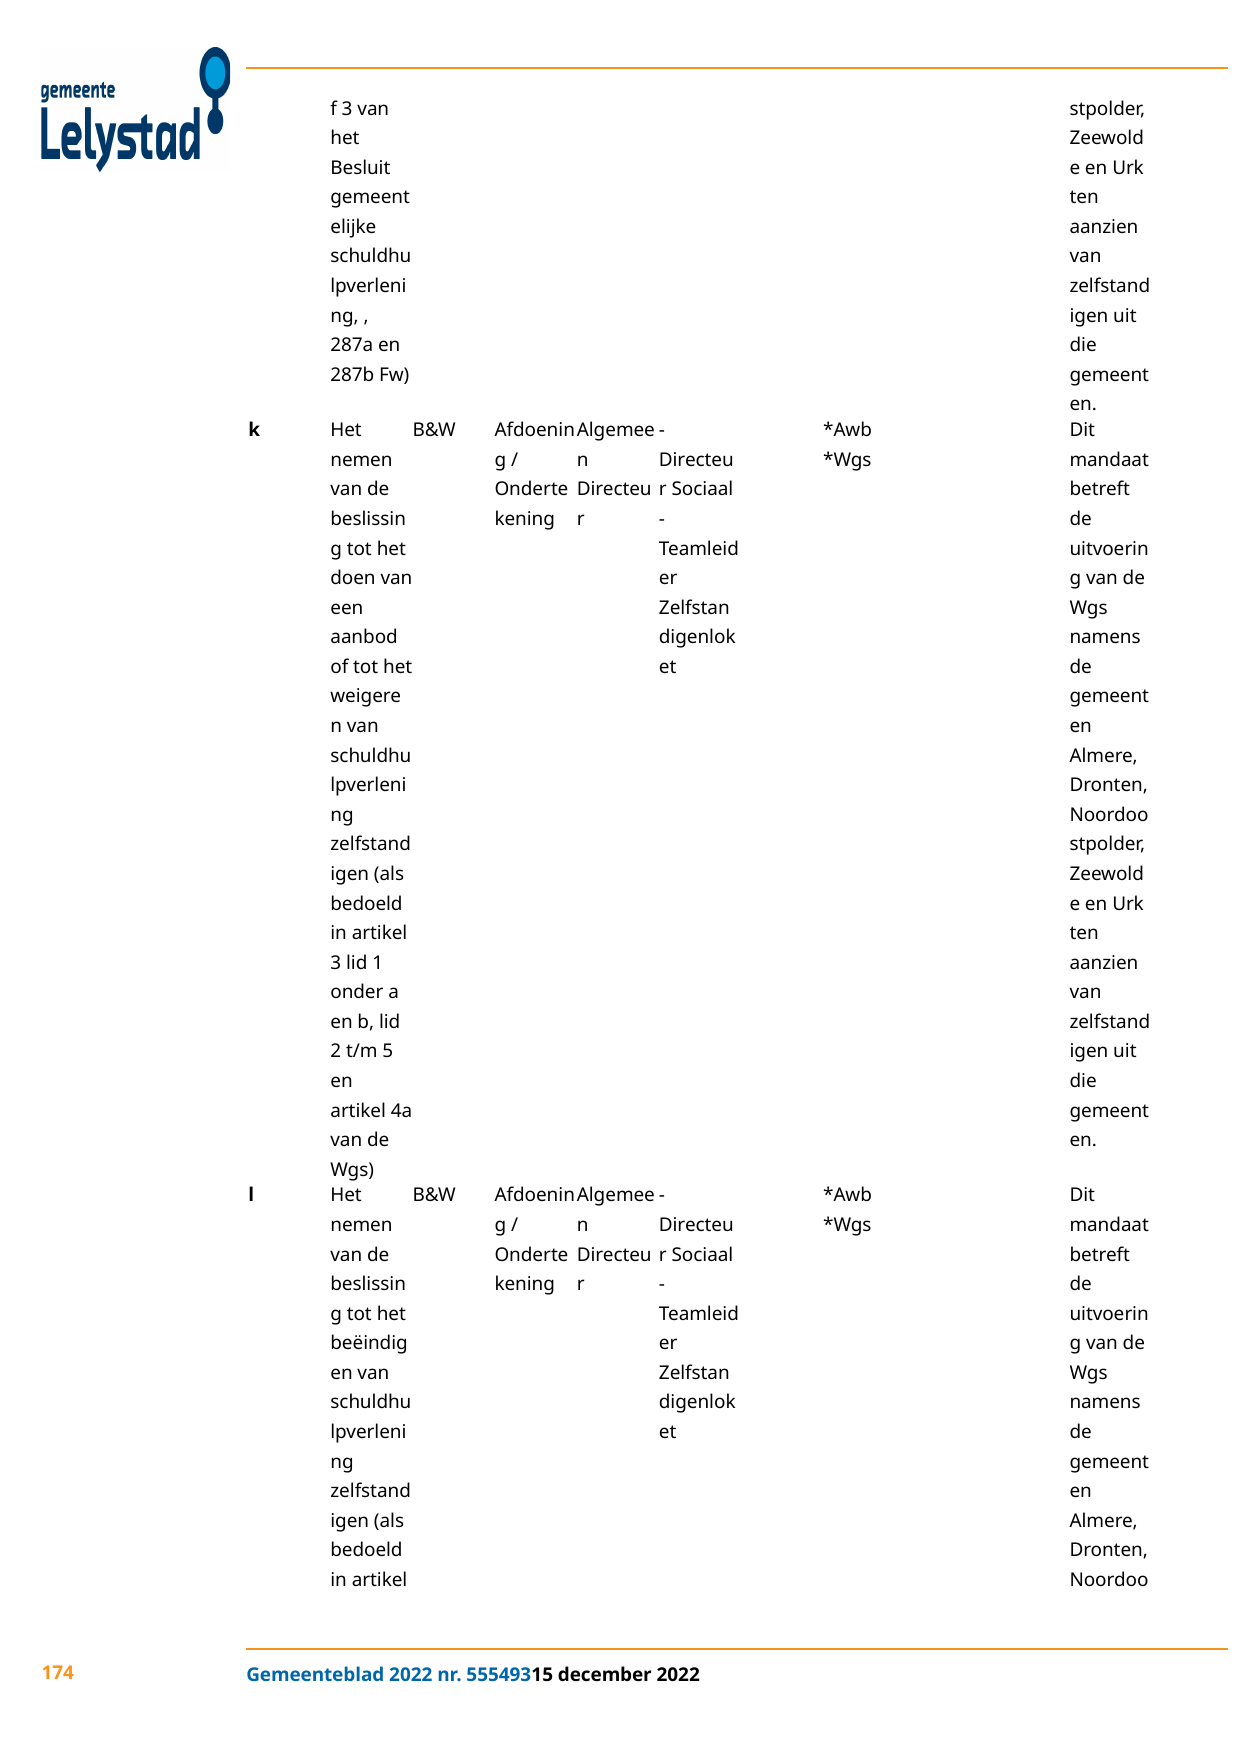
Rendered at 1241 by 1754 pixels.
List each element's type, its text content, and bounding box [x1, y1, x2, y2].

table_cell k [248, 416, 330, 1182]
table_cell [905, 95, 987, 416]
table_cell Algemeen Directeur [577, 416, 659, 1182]
table_cell Dit mandaat betreft de uitvoering van de Wgs namens de gemeenten Almere, Dronten, Noordoo [1069, 1182, 1152, 1592]
table_cell *Awb *Wgs [823, 416, 905, 1182]
table_cell [905, 416, 987, 1182]
table_cell Afdoening / Ondertekening [494, 1182, 577, 1592]
table_cell [823, 95, 905, 416]
table_cell [741, 416, 823, 1182]
table_cell [905, 1182, 987, 1592]
table_cell [987, 1182, 1069, 1592]
table_cell - Directeur Sociaal - Teamleider Zelfstandigenloket [659, 1182, 741, 1592]
table_cell *Awb *Wgs [823, 1182, 905, 1592]
table_cell Algemeen Directeur [577, 1182, 659, 1592]
table_cell [494, 95, 577, 416]
table_cell stpolder, Zeewolde en Urk ten aanzien van zelfstandigen uit die gemeenten. [1069, 95, 1152, 416]
table_cell l [248, 1182, 330, 1592]
table_cell Het nemen van de beslissing tot het doen van een aanbod of tot het weigeren van schuldhulpverlening zelfstandigen (als bedoeld in artikel 3 lid 1 onder a en b, lid 2 t/m 5 en artikel 4a van de Wgs) [330, 416, 412, 1182]
table_cell [987, 416, 1069, 1182]
table_cell [659, 95, 741, 416]
table_cell Het nemen van de beslissing tot het beëindigen van schuldhulpverlening zelfstandigen (als bedoeld in artikel [330, 1182, 412, 1592]
table_cell B&W [412, 416, 494, 1182]
table_cell [741, 1182, 823, 1592]
table_cell - Directeur Sociaal - Teamleider Zelfstandigenloket [659, 416, 741, 1182]
table_cell Afdoening / Ondertekening [494, 416, 577, 1182]
table_cell Dit mandaat betreft de uitvoering van de Wgs namens de gemeenten Almere, Dronten, Noordoostpolder, Zeewolde en Urk ten aanzien van zelfstandigen uit die gemeenten. [1069, 416, 1152, 1182]
table_cell [987, 95, 1069, 416]
table_cell [248, 95, 330, 416]
table_cell [741, 95, 823, 416]
table_cell [412, 95, 494, 416]
table_cell B&W [412, 1182, 494, 1592]
picture [41, 47, 231, 172]
table_cell [577, 95, 659, 416]
table_cell f 3 van het Besluit gemeentelijke schuldhulpverlening, , 287a en 287b Fw) [330, 95, 412, 416]
